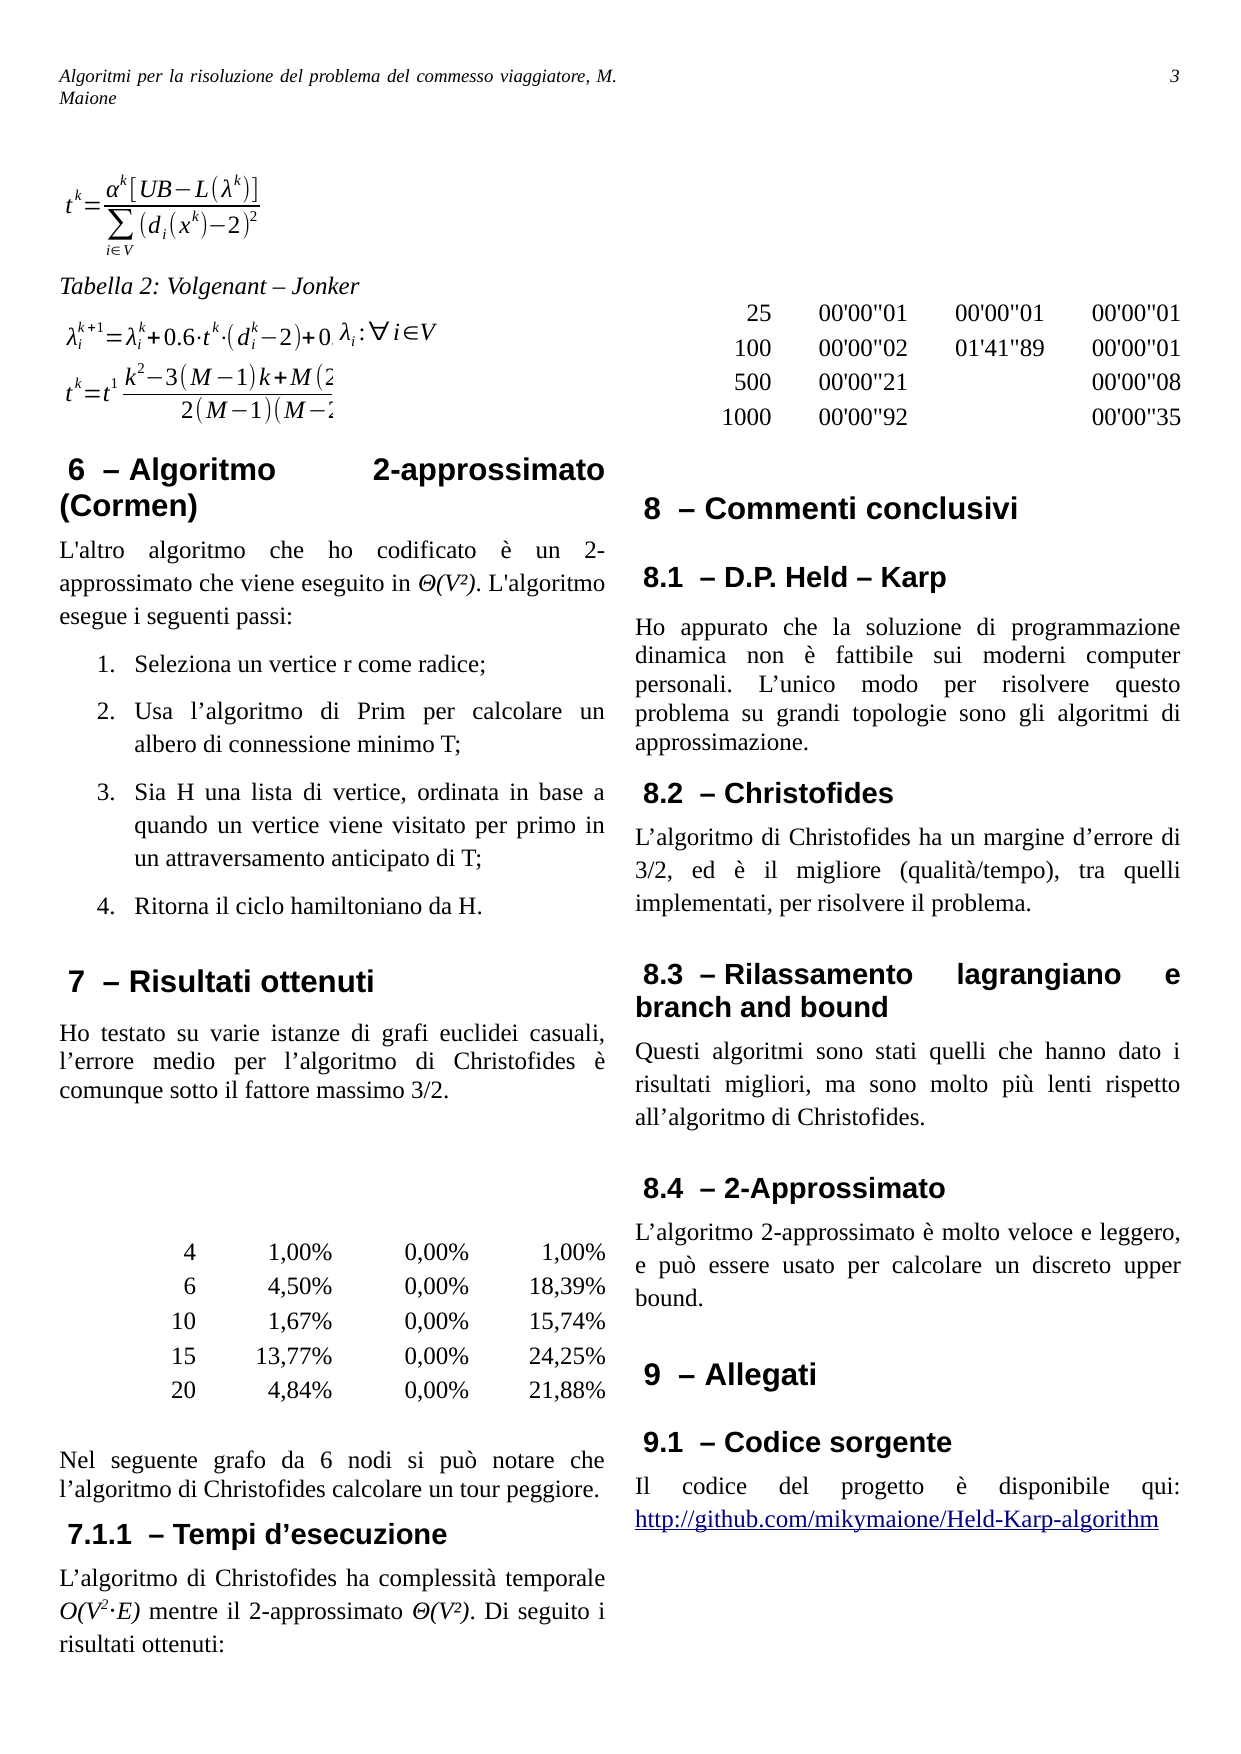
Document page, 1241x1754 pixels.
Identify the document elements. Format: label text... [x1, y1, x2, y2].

table_cell 1,00% [196, 1231, 332, 1266]
table_cell 00'00"02 [771, 327, 908, 361]
table_cell 00'00"01 [908, 292, 1044, 327]
table_cell 0,00% [332, 1231, 469, 1266]
table_cell 2-approssimato [469, 1139, 605, 1231]
table_cell 00'00"35 [1045, 396, 1181, 431]
table_cell 15,74% [469, 1300, 605, 1335]
table_header Nodi [635, 165, 771, 292]
text L'altro algoritmo che ho codificato è un 2-approssimato che viene eseguito in Θ(V²). L'algoritmo esegue i seguenti passi: [59, 535, 605, 630]
table_cell 00'00"01 [1045, 292, 1181, 327]
table_cell 0,00% [332, 1300, 469, 1335]
text Ho appurato che la soluzione di programmazione dinamica non è fattibile sui moderni computer personali. L’unico modo per risolvere questo problema su grandi topologie sono gli algoritmi di approssimazione. [635, 612, 1181, 755]
table_cell 1,67% [196, 1300, 332, 1335]
table_cell 0,00% [332, 1335, 469, 1369]
table_cell 00'00"01 [1045, 327, 1181, 361]
table_cell [332, 165, 605, 259]
table_cell Christofides [196, 1139, 332, 1231]
table_cell 0,00% [332, 1370, 469, 1404]
subtitle Risultati ottenuti [59, 963, 605, 999]
text L’algoritmo di Christofides ha complessità temporale O(V2⋅E) mentre il 2-approssimato Θ(V²). Di seguito i risultati ottenuti: [59, 1563, 605, 1658]
list Ritorna il ciclo hamiltoniano da H. [97, 891, 605, 919]
subtitle 2-Approssimato [635, 1171, 1181, 1204]
subtitle Tempi d’esecuzione [59, 1517, 605, 1551]
table_cell 18,39% [469, 1266, 605, 1300]
table_header Nodi [59, 1104, 196, 1231]
text Ho testato su varie istanze di grafi euclidei casuali, l’errore medio per l’algoritmo di Christofides è comunque sotto il fattore massimo 3/2. [59, 1018, 605, 1104]
subtitle Codice sorgente [635, 1425, 1181, 1458]
table_cell 4,50% [196, 1266, 332, 1300]
list Usa l’algoritmo di Prim per calcolare un albero di connessione minimo T; [97, 696, 605, 758]
table_cell 4 [59, 1231, 196, 1266]
table_header Tempo d’esecuzione [771, 165, 1181, 200]
subtitle Rilassamento lagrangiano e branch and bound [635, 957, 1181, 1024]
table_cell 15 [59, 1335, 196, 1369]
table_cell 0,00% [332, 1266, 469, 1300]
table_cell 1000 [635, 396, 771, 431]
table_cell 10 [59, 1300, 196, 1335]
table_header Errore medio [196, 1104, 605, 1139]
table_cell 6 [59, 1266, 196, 1300]
table_cell 100 [635, 327, 771, 361]
table_cell 01'41"89 [908, 327, 1044, 361]
table_cell 00'00"01 [771, 292, 908, 327]
subtitle Christofides [635, 776, 1181, 810]
table_cell Held – Karp [332, 1139, 469, 1231]
table_cell 500 [635, 361, 771, 396]
subtitle Allegati [635, 1356, 1181, 1391]
table_cell 20 [59, 1370, 196, 1404]
table_cell Christofides [771, 200, 908, 292]
table_cell [59, 165, 332, 259]
table_cell 1,00% [469, 1231, 605, 1266]
list Sia H una lista di vertice, ordinata in base a quando un vertice viene visitato per primo in un attraversamento anticipato di T; [97, 777, 605, 872]
text Questi algoritmi sono stati quelli che hanno dato i risultati migliori, ma sono molto più lenti rispetto all’algoritmo di Christofides. [635, 1036, 1181, 1131]
subtitle Commenti conclusivi [635, 490, 1181, 526]
table_cell [908, 396, 1044, 431]
text Il codice del progetto è disponibile qui: http://github.com/mikymaione/Held-Karp-algorithm [635, 1471, 1181, 1533]
table_cell 00'00"08 [1045, 361, 1181, 396]
table_cell [908, 361, 1044, 396]
text Tabella 2: Volgenant – Jonker [59, 271, 605, 300]
subtitle Algoritmo 2-approssimato (Cormen) [59, 451, 605, 523]
text Nel seguente grafo da 6 nodi si può notare che l’algoritmo di Christofides calcolare un tour peggiore. [59, 1445, 605, 1502]
table_header [332, 313, 605, 353]
table_cell [332, 353, 605, 426]
table_cell 25 [635, 292, 771, 327]
text L’algoritmo di Christofides ha un margine d’errore di 3/2, ed è il migliore (qualità/tempo), tra quelli implementati, per risolvere il problema. [635, 822, 1181, 917]
table_cell 24,25% [469, 1335, 605, 1369]
table_cell 2-Approssimato [1045, 200, 1181, 292]
table_cell Held – Karp [908, 200, 1044, 292]
table_cell [59, 353, 332, 426]
text L’algoritmo 2-approssimato è molto veloce e leggero, e può essere usato per calcolare un discreto upper bound. [635, 1217, 1181, 1312]
subtitle D.P. Held – Karp [635, 560, 1181, 593]
list Seleziona un vertice r come radice; [97, 649, 605, 678]
table_header [59, 313, 332, 353]
table_cell 00'00"92 [771, 396, 908, 431]
table_cell 00'00"21 [771, 361, 908, 396]
table_cell 4,84% [196, 1370, 332, 1404]
table_cell 21,88% [469, 1370, 605, 1404]
table_cell 13,77% [196, 1335, 332, 1369]
